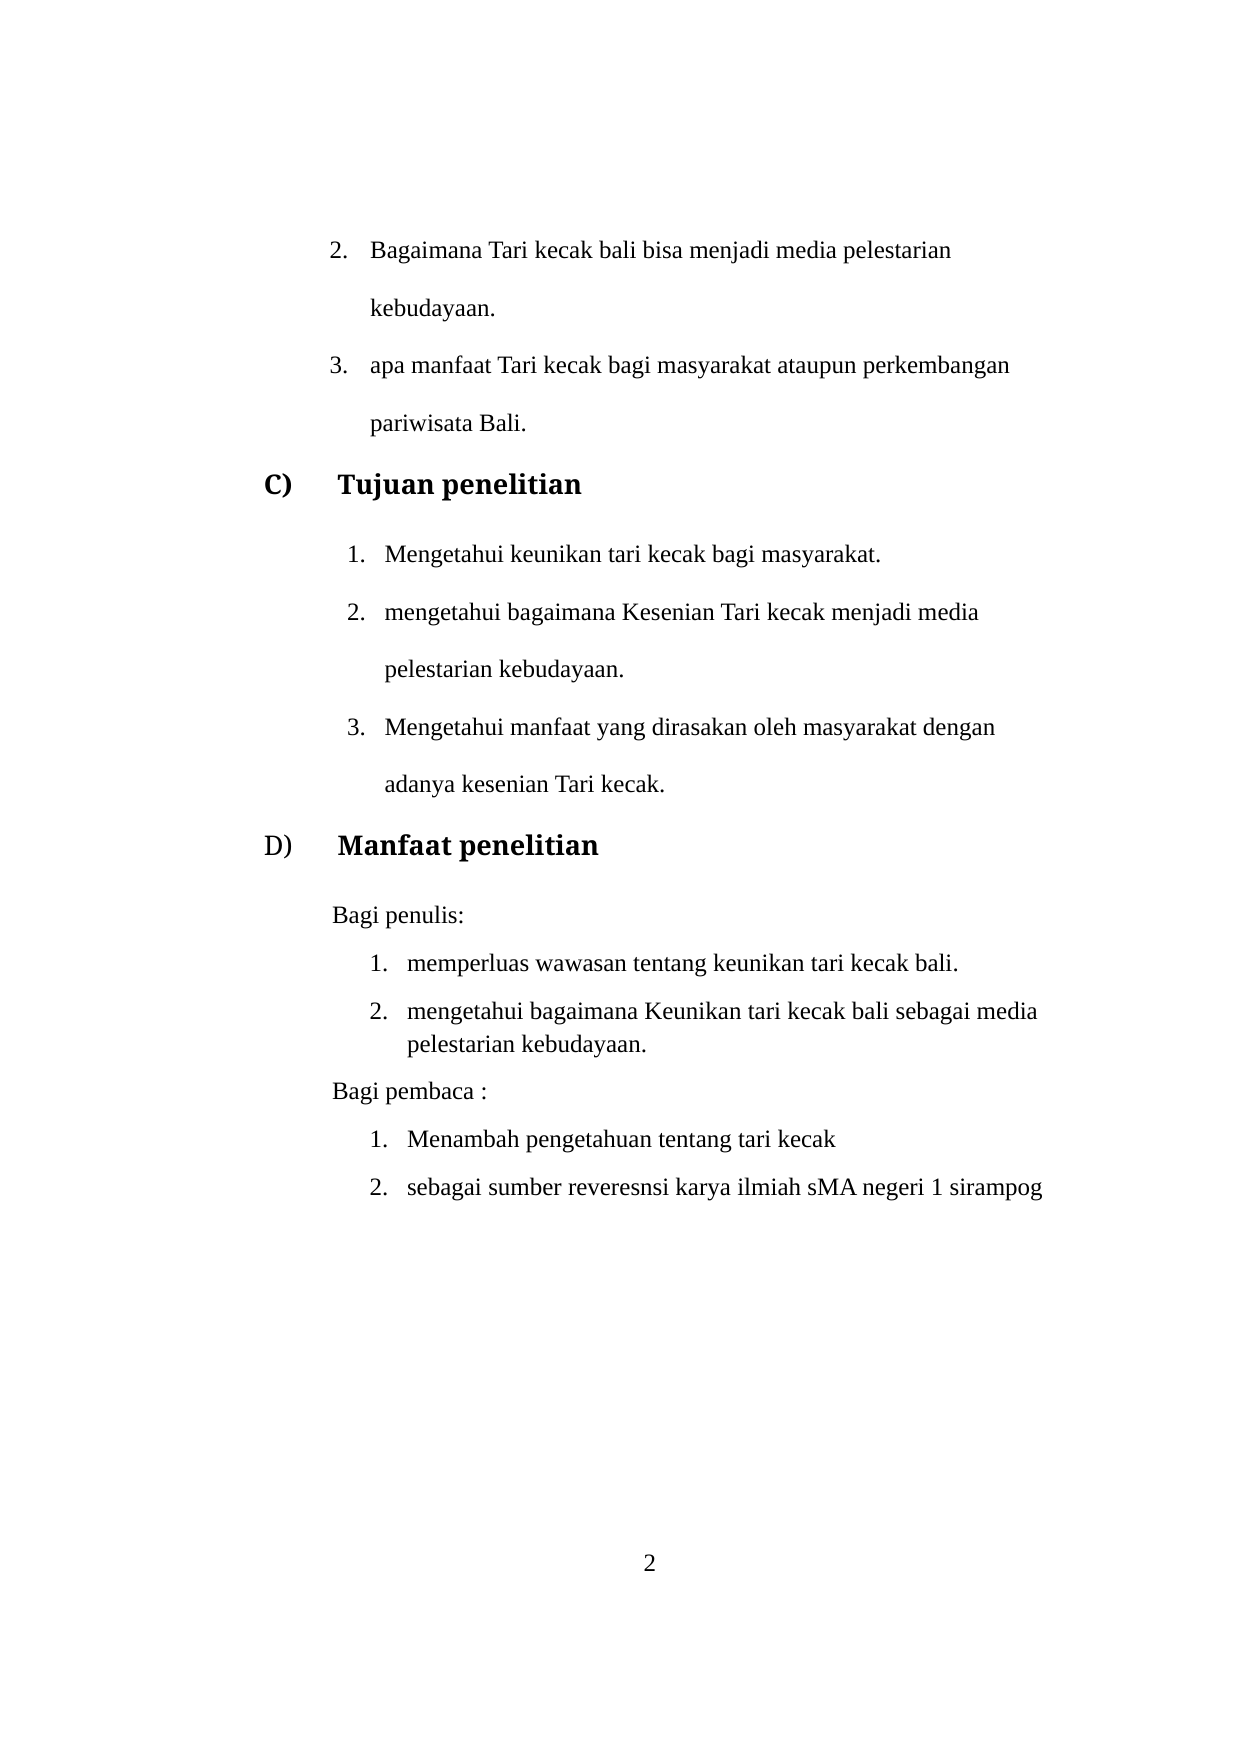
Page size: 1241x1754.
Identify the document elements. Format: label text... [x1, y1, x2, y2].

text Bagi penulis: [258, 901, 1041, 929]
list Bagaimana Tari kecak bali bisa menjadi media pelestarian kebudayaan. [329, 236, 1063, 322]
subtitle Tujuan penelitian [263, 466, 1063, 502]
list memperluas wawasan tentang keunikan tari kecak bali. [369, 948, 1063, 977]
text Bagi pembaca : [258, 1076, 1041, 1105]
subtitle Manfaat penelitian [263, 827, 1063, 864]
list Menambah pengetahuan tentang tari kecak [369, 1124, 1063, 1153]
list sebagai sumber reveresnsi karya ilmiah sMA negeri 1 sirampog [369, 1172, 1063, 1200]
list Mengetahui keunikan tari kecak bagi masyarakat. [347, 539, 1063, 568]
list Mengetahui manfaat yang dirasakan oleh masyarakat dengan adanya kesenian Tari kecak. [347, 712, 1063, 798]
list apa manfaat Tari kecak bagi masyarakat ataupun perkembangan pariwisata Bali. [329, 351, 1063, 437]
list mengetahui bagaimana Keunikan tari kecak bali sebagai media pelestarian kebudayaan. [369, 996, 1063, 1057]
list mengetahui bagaimana Kesenian Tari kecak menjadi media pelestarian kebudayaan. [347, 597, 1063, 683]
